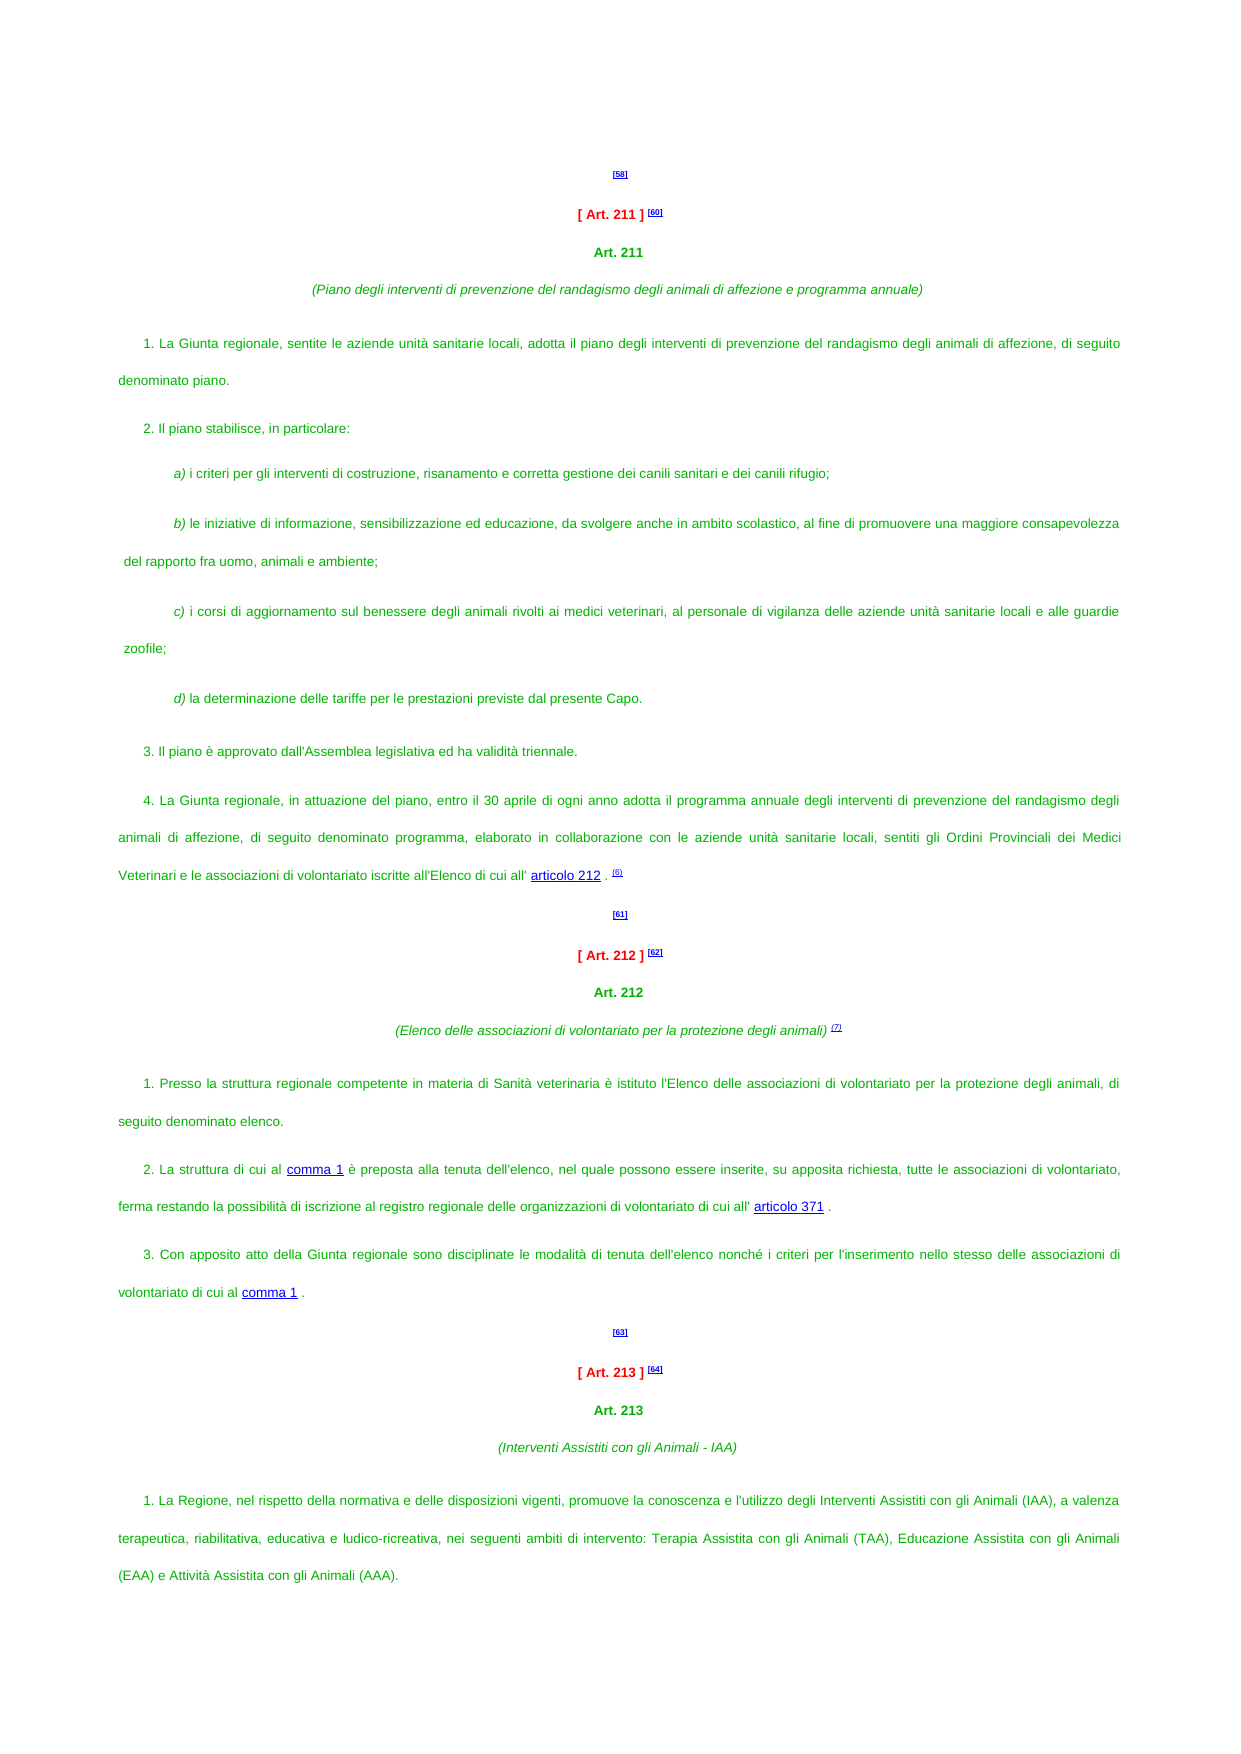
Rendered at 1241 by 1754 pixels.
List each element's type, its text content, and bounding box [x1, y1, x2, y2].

table_header [58] [ Art. 211 ] [60] Art. 211 (Piano degli interventi di prevenzione del randagismo degli animali di affezione e programma annuale) 1. La Giunta regionale, sentite le aziende unità sanitarie locali, adotta il piano degli interventi di prevenzione del randagismo degli animali di affezione, di seguito denominato piano. 2. Il piano stabilisce, in particolare: a) i criteri per gli interventi di costruzione, risanamento e corretta gestione dei canili sanitari e dei canili rifugio; b) le iniziative di informazione, sensibilizzazione ed educazione, da svolgere anche in ambito scolastico, al fine di promuovere una maggiore consapevolezza del rapporto fra uomo, animali e ambiente; c) i corsi di aggiornamento sul benessere degli animali rivolti ai medici veterinari, al personale di vigilanza delle aziende unità sanitarie locali e alle guardie zoofile; d) la determinazione delle tariffe per le prestazioni previste dal presente Capo. 3. Il piano è approvato dall'Assemblea legislativa ed ha validità triennale. 4. La Giunta regionale, in attuazione del piano, entro il 30 aprile di ogni anno adotta il programma annuale degli interventi di prevenzione del randagismo degli animali di affezione, di seguito denominato programma, elaborato in collaborazione con le aziende unità sanitarie locali, sentiti gli Ordini Provinciali dei Medici Veterinari e le associazioni di volontariato iscritte all'Elenco di cui all' articolo 212 . (6) [61] [ Art. 212 ] [62] Art. 212 (Elenco delle associazioni di volontariato per la protezione degli animali) (7) 1. Presso la struttura regionale competente in materia di Sanità veterinaria è istituto l'Elenco delle associazioni di volontariato per la protezione degli animali, di seguito denominato elenco. 2. La struttura di cui al comma 1 è preposta alla tenuta dell'elenco, nel quale possono essere inserite, su apposita richiesta, tutte le associazioni di volontariato, ferma restando la possibilità di iscrizione al registro regionale delle organizzazioni di volontariato di cui all' articolo 371 . 3. Con apposito atto della Giunta regionale sono disciplinate le modalità di tenuta dell'elenco nonché i criteri per l'inserimento nello stesso delle associazioni di volontariato di cui al comma 1 . [63] [ Art. 213 ] [64] Art. 213 (Interventi Assistiti con gli Animali - IAA) 1. La Regione, nel rispetto della normativa e delle disposizioni vigenti, promuove la conoscenza e l'utilizzo degli Interventi Assistiti con gli Animali (IAA), a valenza terapeutica, riabilitativa, educativa e ludico-ricreativa, nei seguenti ambiti di intervento: Terapia Assistita con gli Animali (TAA), Educazione Assistita con gli Animali (EAA) e Attività Assistita con gli Animali (AAA). [118, 148, 1122, 1589]
